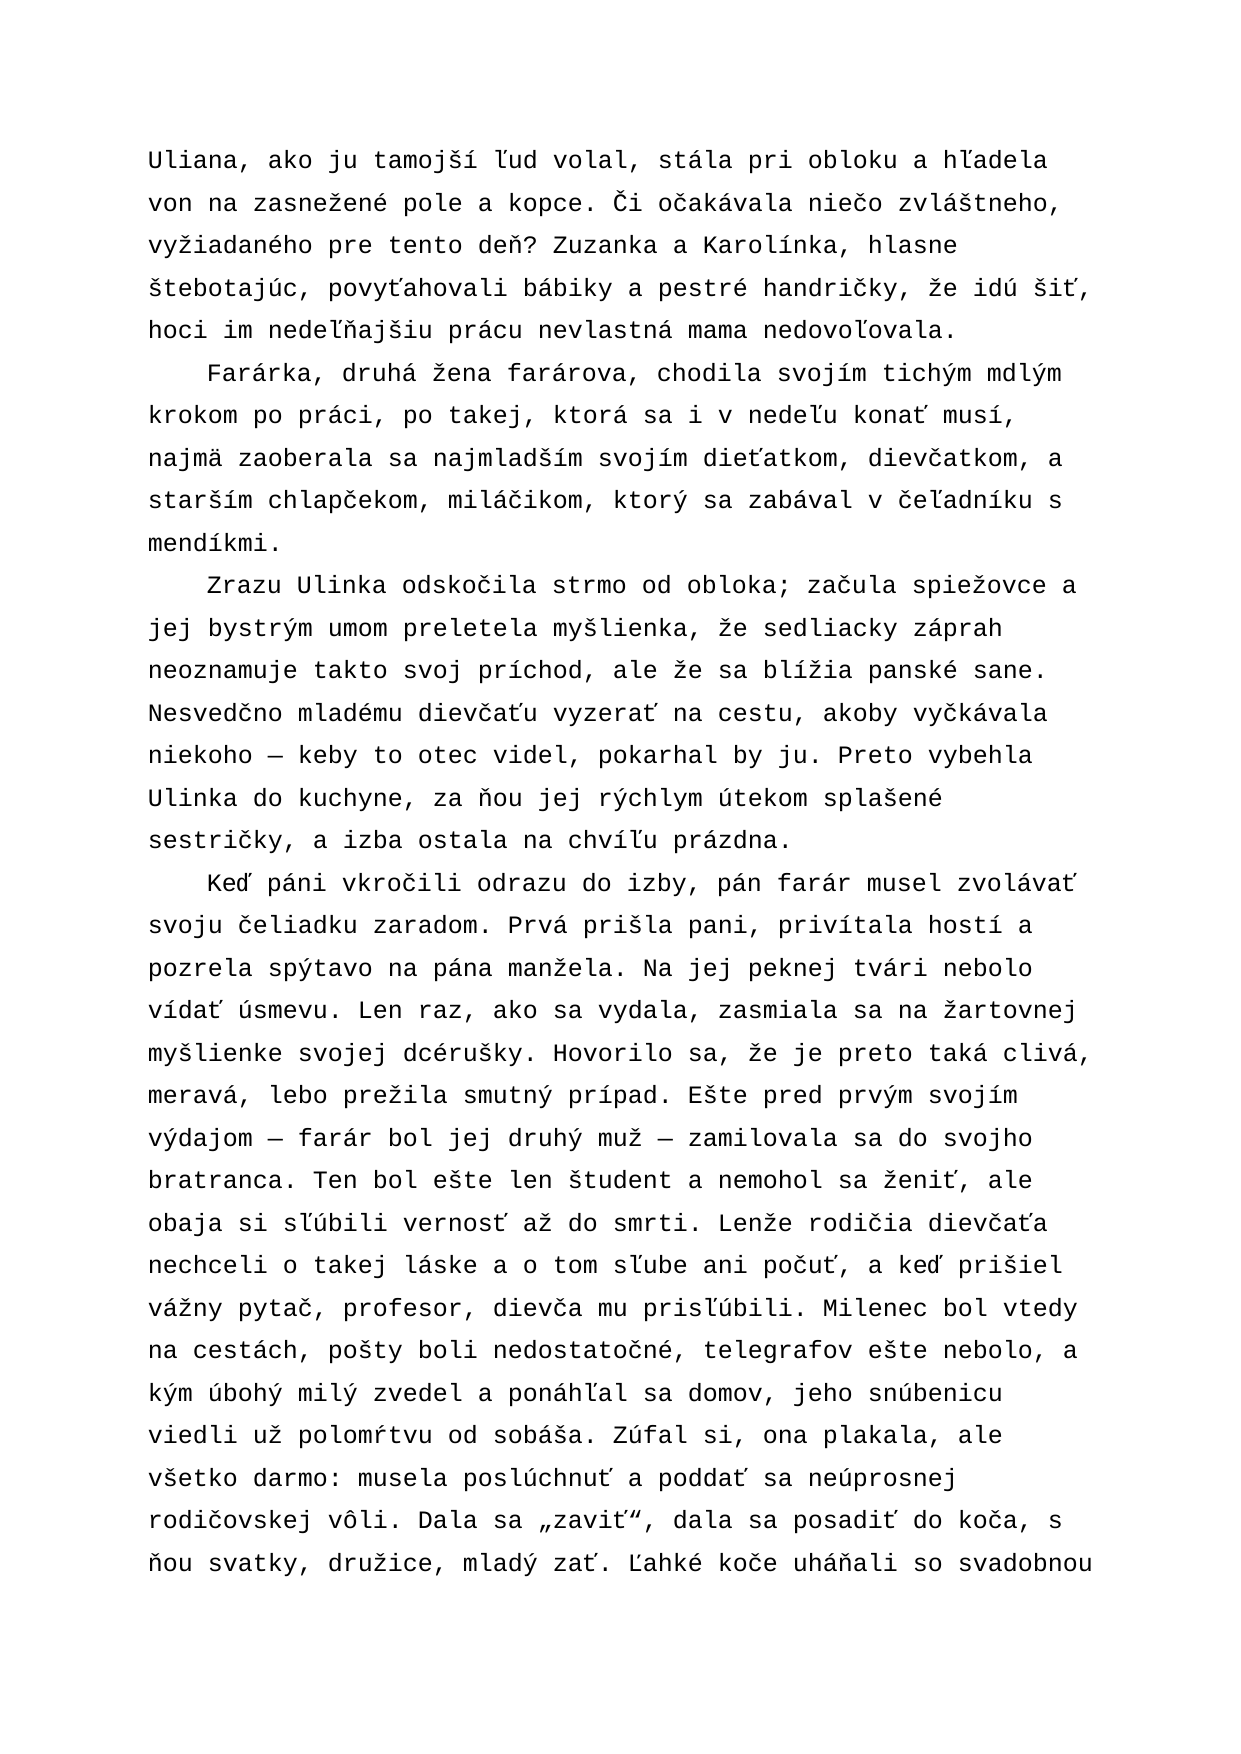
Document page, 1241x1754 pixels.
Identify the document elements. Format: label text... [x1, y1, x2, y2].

text Farárka, druhá žena farárova, chodila svojím tichým mdlým krokom po práci, po takej, ktorá sa i v nedeľu konať musí, najmä zaoberala sa najmladším svojím dieťatkom, dievčatkom, a starším chlapčekom, miláčikom, ktorý sa zabával v čeľadníku s mendíkmi. [148, 360, 1093, 558]
text Zrazu Ulinka odskočila strmo od obloka; začula spiežovce a jej bystrým umom preletela myšlienka, že sedliacky záprah neoznamuje takto svoj príchod, ale že sa blížia panské sane. Nesvedčno mladému dievčaťu vyzerať na cestu, akoby vyčkávala niekoho — keby to otec videl, pokarhal by ju. Preto vybehla Ulinka do kuchyne, za ňou jej rýchlym útekom splašené sestričky, a izba ostala na chvíľu prázdna. [148, 573, 1093, 856]
text Uliana, ako ju tamojší ľud volal, stála pri obloku a hľadela von na zasnežené pole a kopce. Či očakávala niečo zvláštneho, vyžiadaného pre tento deň? Zuzanka a Karolínka, hlasne štebotajúc, povyťahovali bábiky a pestré handričky, že idú šiť, hoci im nedeľňajšiu prácu nevlastná mama nedovoľovala. [148, 148, 1093, 346]
text Keď páni vkročili odrazu do izby, pán farár musel zvolávať svoju čeliadku zaradom. Prvá prišla pani, privítala hostí a pozrela spýtavo na pána manžela. Na jej peknej tvári nebolo vídať úsmevu. Len raz, ako sa vydala, zasmiala sa na žartovnej myšlienke svojej dcérušky. Hovorilo sa, že je preto taká clivá, meravá, lebo prežila smutný prípad. Ešte pred prvým svojím výdajom — farár bol jej druhý muž — zamilovala sa do svojho bratranca. Ten bol ešte len študent a nemohol sa ženiť, ale obaja si sľúbili vernosť až do smrti. Lenže rodičia dievčaťa nechceli o takej láske a o tom sľube ani počuť, a keď prišiel vážny pytač, profesor, dievča mu prisľúbili. Milenec bol vtedy na cestách, pošty boli nedostatočné, telegrafov ešte nebolo, a kým úbohý milý zvedel a ponáhľal sa domov, jeho snúbenicu viedli už polomŕtvu od sobáša. Zúfal si, ona plakala, ale všetko darmo: musela poslúchnuť a poddať sa neúprosnej rodičovskej vôli. Dala sa „zaviť“, dala sa posadiť do koča, s ňou svatky, družice, mladý zať. Ľahké koče uháňali so svadobnou [148, 870, 1093, 1578]
